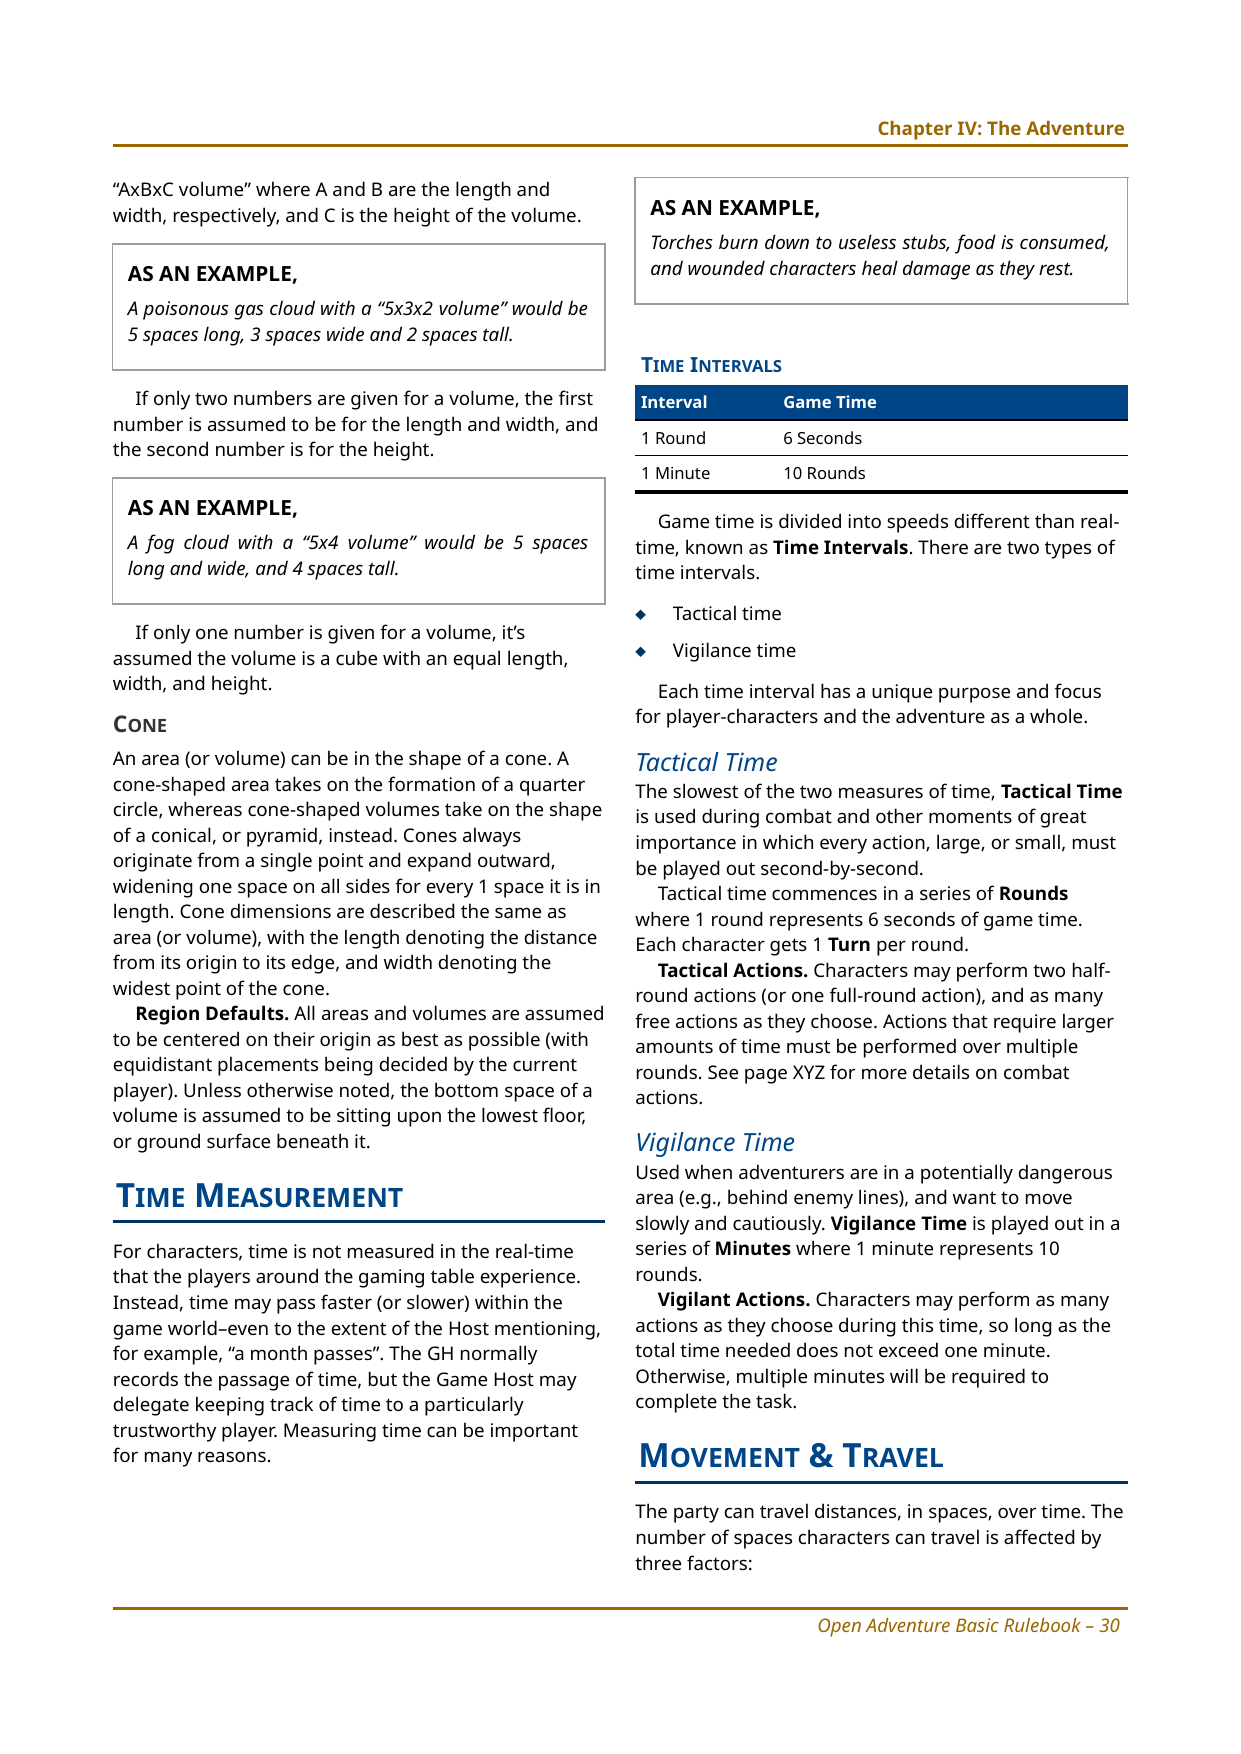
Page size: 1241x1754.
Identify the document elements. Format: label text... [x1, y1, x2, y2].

table_header As An Example, A poisonous gas cloud with a “5x3x2 volume” would be 5 spaces long, 3 spaces wide and 2 spaces tall. [113, 245, 604, 369]
text Tactical Actions. Characters may perform two half-round actions (or one full-round action), and as many free actions as they choose. Actions that require larger amounts of time must be performed over multiple rounds. See page XYZ for more details on combat actions. [635, 957, 1128, 1110]
text Used when adventurers are in a potentially dangerous area (e.g., behind enemy lines), and want to move slowly and cautiously. Vigilance Time is played out in a series of Minutes where 1 minute represents 10 rounds. [635, 1159, 1128, 1287]
text Game time is divided into speeds different than real-time, known as Time Intervals. There are two types of time intervals. [635, 508, 1128, 585]
table_header Time Intervals [635, 345, 1128, 385]
table_cell 1 Minute [635, 456, 777, 490]
subtitle Cone [113, 708, 605, 739]
text For characters, time is not measured in the real-time that the players around the gaming table experience. Instead, time may pass faster (or slower) within the game world–even to the extent of the host mentioning, for example, “a month passes”. The GH normally records the passage of time, but the game host may delegate keeping track of time to a particularly trustworthy player. Measuring time can be important for many reasons. [113, 1238, 605, 1468]
table_cell 1 Round [635, 421, 777, 455]
table_cell Interval [635, 385, 777, 419]
table_header As An Example, A fog cloud with a “5x4 volume” would be 5 spaces long and wide, and 4 spaces tall. [113, 479, 604, 603]
table_cell 10 Rounds [777, 456, 1128, 490]
list Vigilance time [635, 638, 1128, 663]
text “AxBxC volume” where A and B are the length and width, respectively, and C is the height of the volume. [113, 177, 605, 228]
table_cell Game Time [777, 385, 1128, 419]
text If only two numbers are given for a volume, the first number is assumed to be for the length and width, and the second number is for the height. [113, 385, 605, 462]
list Tactical time [635, 600, 1128, 626]
text The party can travel distances, in spaces, over time. The number of spaces characters can travel is affected by three factors: [635, 1499, 1128, 1575]
table_header As An Example, Torches burn down to useless stubs, food is consumed, and wounded characters heal damage as they rest. [636, 178, 1127, 303]
text The slowest of the two measures of time, Tactical Time is used during combat and other moments of great importance in which every action, large, or small, must be played out second-by-second. [635, 778, 1128, 880]
text An area (or volume) can be in the shape of a cone. A cone-shaped area takes on the formation of a quarter circle, whereas cone-shaped volumes take on the shape of a conical, or pyramid, instead. Cones always originate from a single point and expand outward, widening one space on all sides for every 1 space it is in length. Cone dimensions are described the same as area (or volume), with the length denoting the distance from its origin to its edge, and width denoting the widest point of the cone. [113, 745, 605, 1001]
text Tactical time commences in a series of Rounds where 1 round represents 6 seconds of game time. Each character gets 1 Turn per round. [635, 880, 1128, 957]
text If only one number is given for a volume, it’s assumed the volume is a cube with an equal length, width, and height. [113, 619, 605, 696]
text Region Defaults. All areas and volumes are assumed to be centered on their origin as best as possible (with equidistant placements being decided by the current player). Unless otherwise noted, the bottom space of a volume is assumed to be sitting upon the lowest floor, or ground surface beneath it. [113, 1001, 605, 1154]
table_cell 6 Seconds [777, 421, 1128, 455]
text Each time interval has a unique purpose and focus for player-characters and the adventure as a whole. [635, 678, 1128, 729]
subtitle Vigilance Time [635, 1125, 1128, 1159]
subtitle Tactical Time [635, 744, 1128, 778]
text Vigilant Actions. Characters may perform as many actions as they choose during this time, so long as the total time needed does not exceed one minute. Otherwise, multiple minutes will be required to complete the task. [635, 1287, 1128, 1414]
